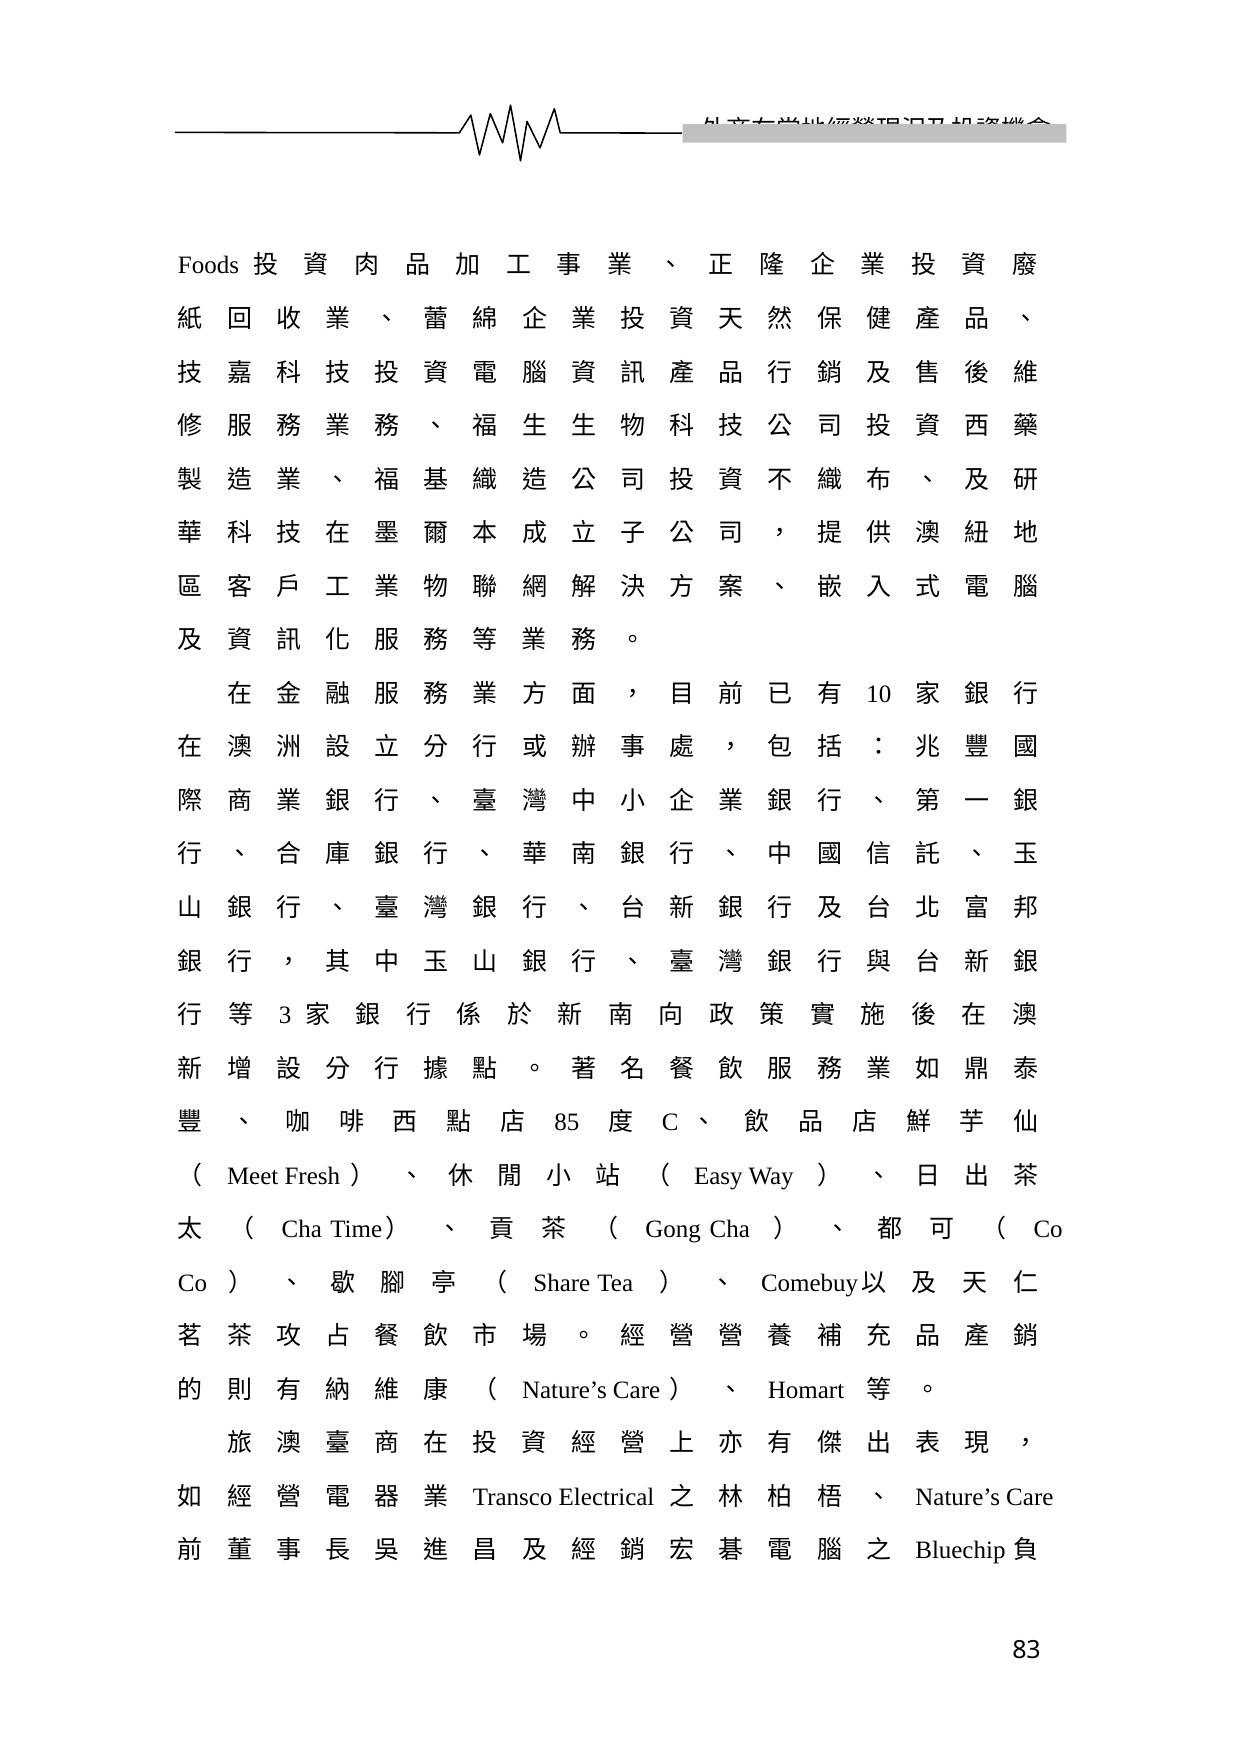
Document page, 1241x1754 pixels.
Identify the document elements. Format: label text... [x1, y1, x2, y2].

text 在金融服務業方面，目前已有10家銀行在澳洲設立分行或辦事處，包括：兆豐國際商業銀行、臺灣中小企業銀行、第一銀行、合庫銀行、華南銀行、中國信託、玉山銀行、臺灣銀行、台新銀行及台北富邦銀行，其中玉山銀行、臺灣銀行與台新銀行等3家銀行係於新南向政策實施後在澳新增設分行據點。著名餐飲服務業如鼎泰豐、咖啡西點店85度C、飲品店鮮芋仙（Meet Fresh）、休閒小站（Easy Way）、日出茶太（Cha Time）、貢茶（Gong Cha）、都可（Co Co）、歇腳亭（Share Tea）、Comebuy以及天仁茗茶攻占餐飲市場。經營營養補充品產銷的則有納維康（Nature’s Care）、Homart等。 [178, 664, 1063, 1414]
text Foods投資肉品加工事業、正隆企業投資廢紙回收業、蕾綿企業投資天然保健產品、技嘉科技投資電腦資訊產品行銷及售後維修服務業務、福生生物科技公司投資西藥製造業、福基織造公司投資不織布、及研華科技在墨爾本成立子公司，提供澳紐地區客戶工業物聯網解決方案、嵌入式電腦及資訊化服務等業務。 [178, 236, 1063, 664]
text 旅澳臺商在投資經營上亦有傑出表現，如經營電器業Transco Electrical之林柏梧、Nature’s Care前董事長吳進昌及經銷宏碁電腦之Bluechip負 [178, 1414, 1063, 1575]
